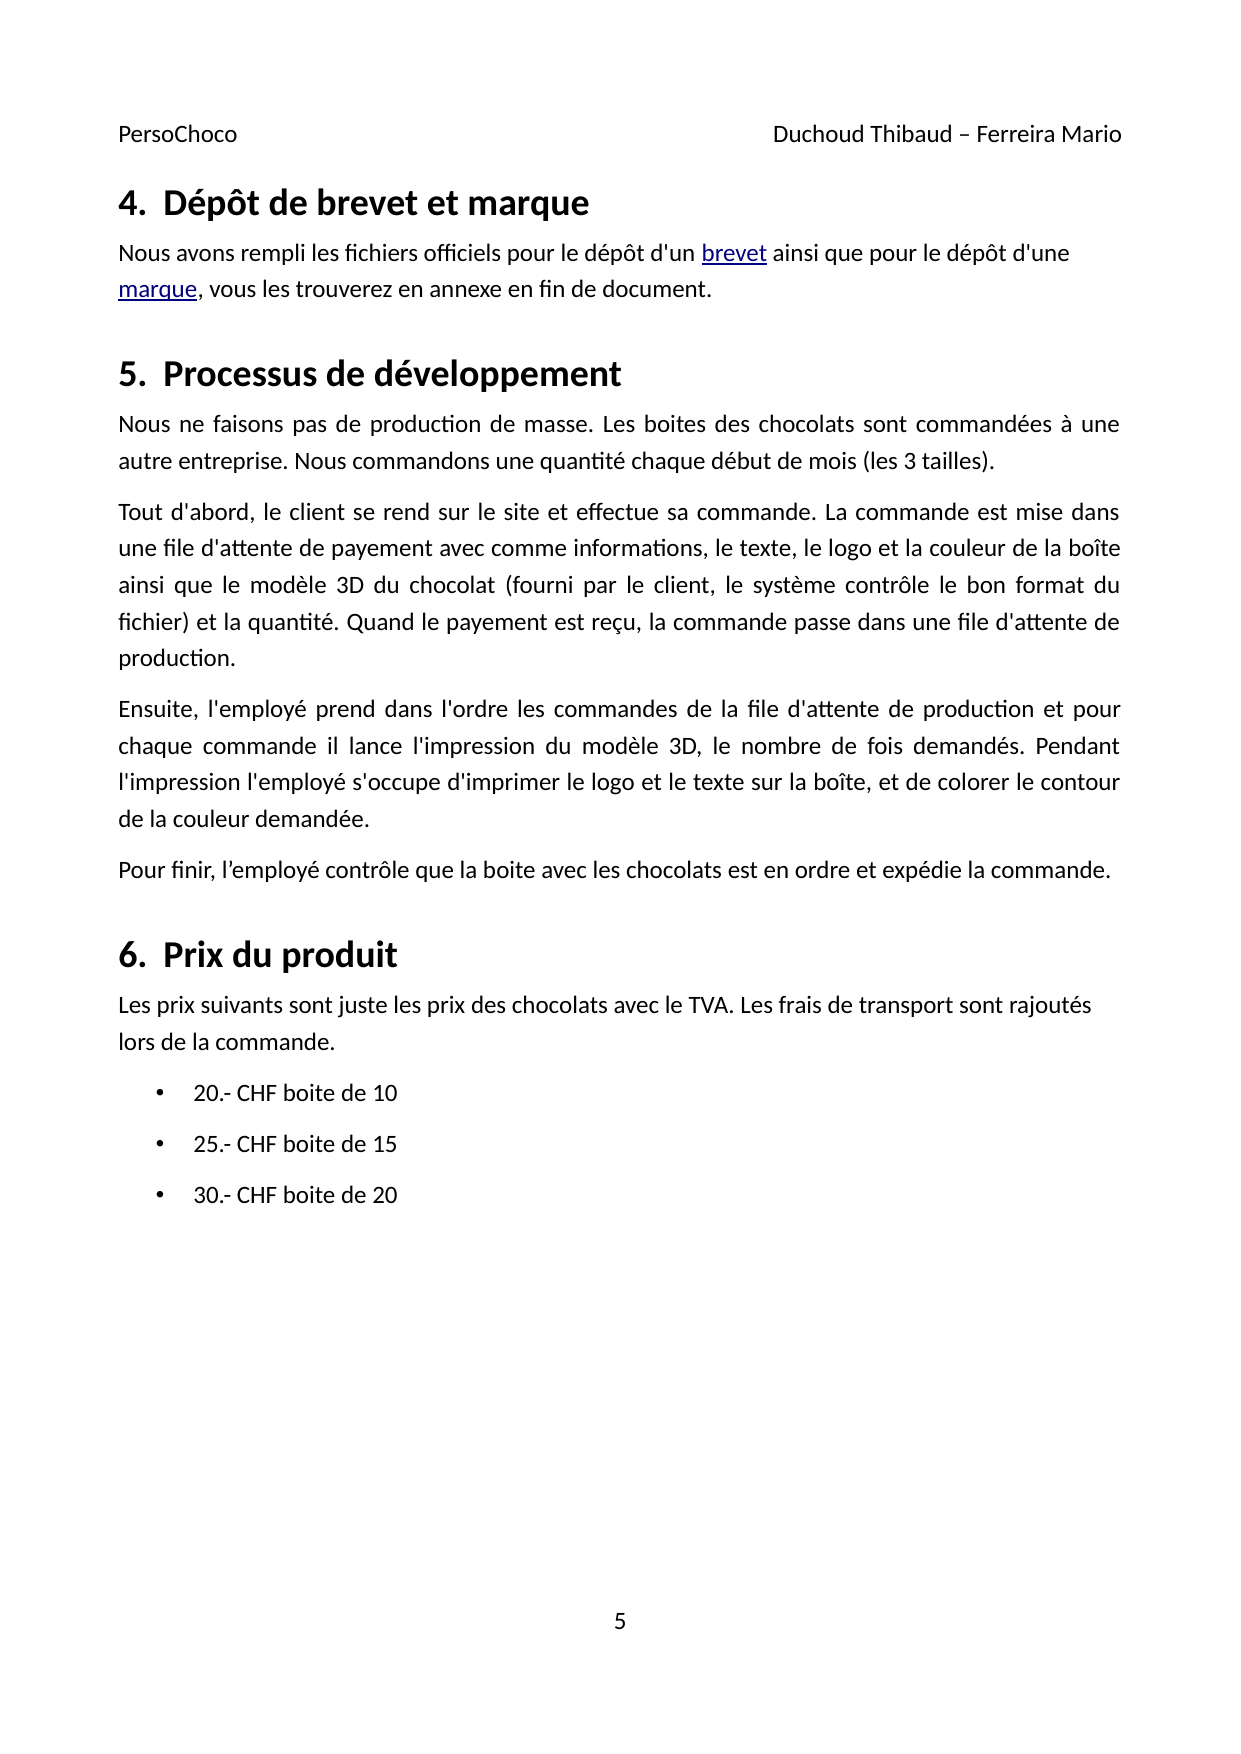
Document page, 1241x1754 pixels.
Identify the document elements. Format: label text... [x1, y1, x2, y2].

text Pour finir, l’employé contrôle que la boite avec les chocolats est en ordre et expédie la commande. [118, 854, 1122, 885]
subtitle Processus de développement [118, 349, 1122, 396]
subtitle Prix du produit [118, 930, 1122, 977]
text Les prix suivants sont juste les prix des chocolats avec le TVA. Les frais de transport sont rajoutés lors de la commande. [118, 989, 1122, 1056]
list 30.- CHF boite de 20 [156, 1179, 1122, 1210]
list 25.- CHF boite de 15 [156, 1128, 1122, 1158]
text Nous avons rempli les fichiers officiels pour le dépôt d'un brevet ainsi que pour le dépôt d'une marque, vous les trouverez en annexe en fin de document. [118, 237, 1122, 304]
text Tout d'abord, le client se rend sur le site et effectue sa commande. La commande est mise dans une file d'attente de payement avec comme informations, le texte, le logo et la couleur de la boîte ainsi que le modèle 3D du chocolat (fourni par le client, le système contrôle le bon format du fichier) et la quantité. Quand le payement est reçu, la commande passe dans une file d'attente de production. [118, 496, 1122, 673]
text Nous ne faisons pas de production de masse. Les boites des chocolats sont commandées à une autre entreprise. Nous commandons une quantité chaque début de mois (les 3 tailles). [118, 408, 1122, 475]
list 20.- CHF boite de 10 [156, 1077, 1122, 1107]
subtitle Dépôt de brevet et marque [118, 178, 1122, 224]
text Ensuite, l'employé prend dans l'ordre les commandes de la file d'attente de production et pour chaque commande il lance l'impression du modèle 3D, le nombre de fois demandés. Pendant l'impression l'employé s'occupe d'imprimer le logo et le texte sur la boîte, et de colorer le contour de la couleur demandée. [118, 693, 1122, 834]
